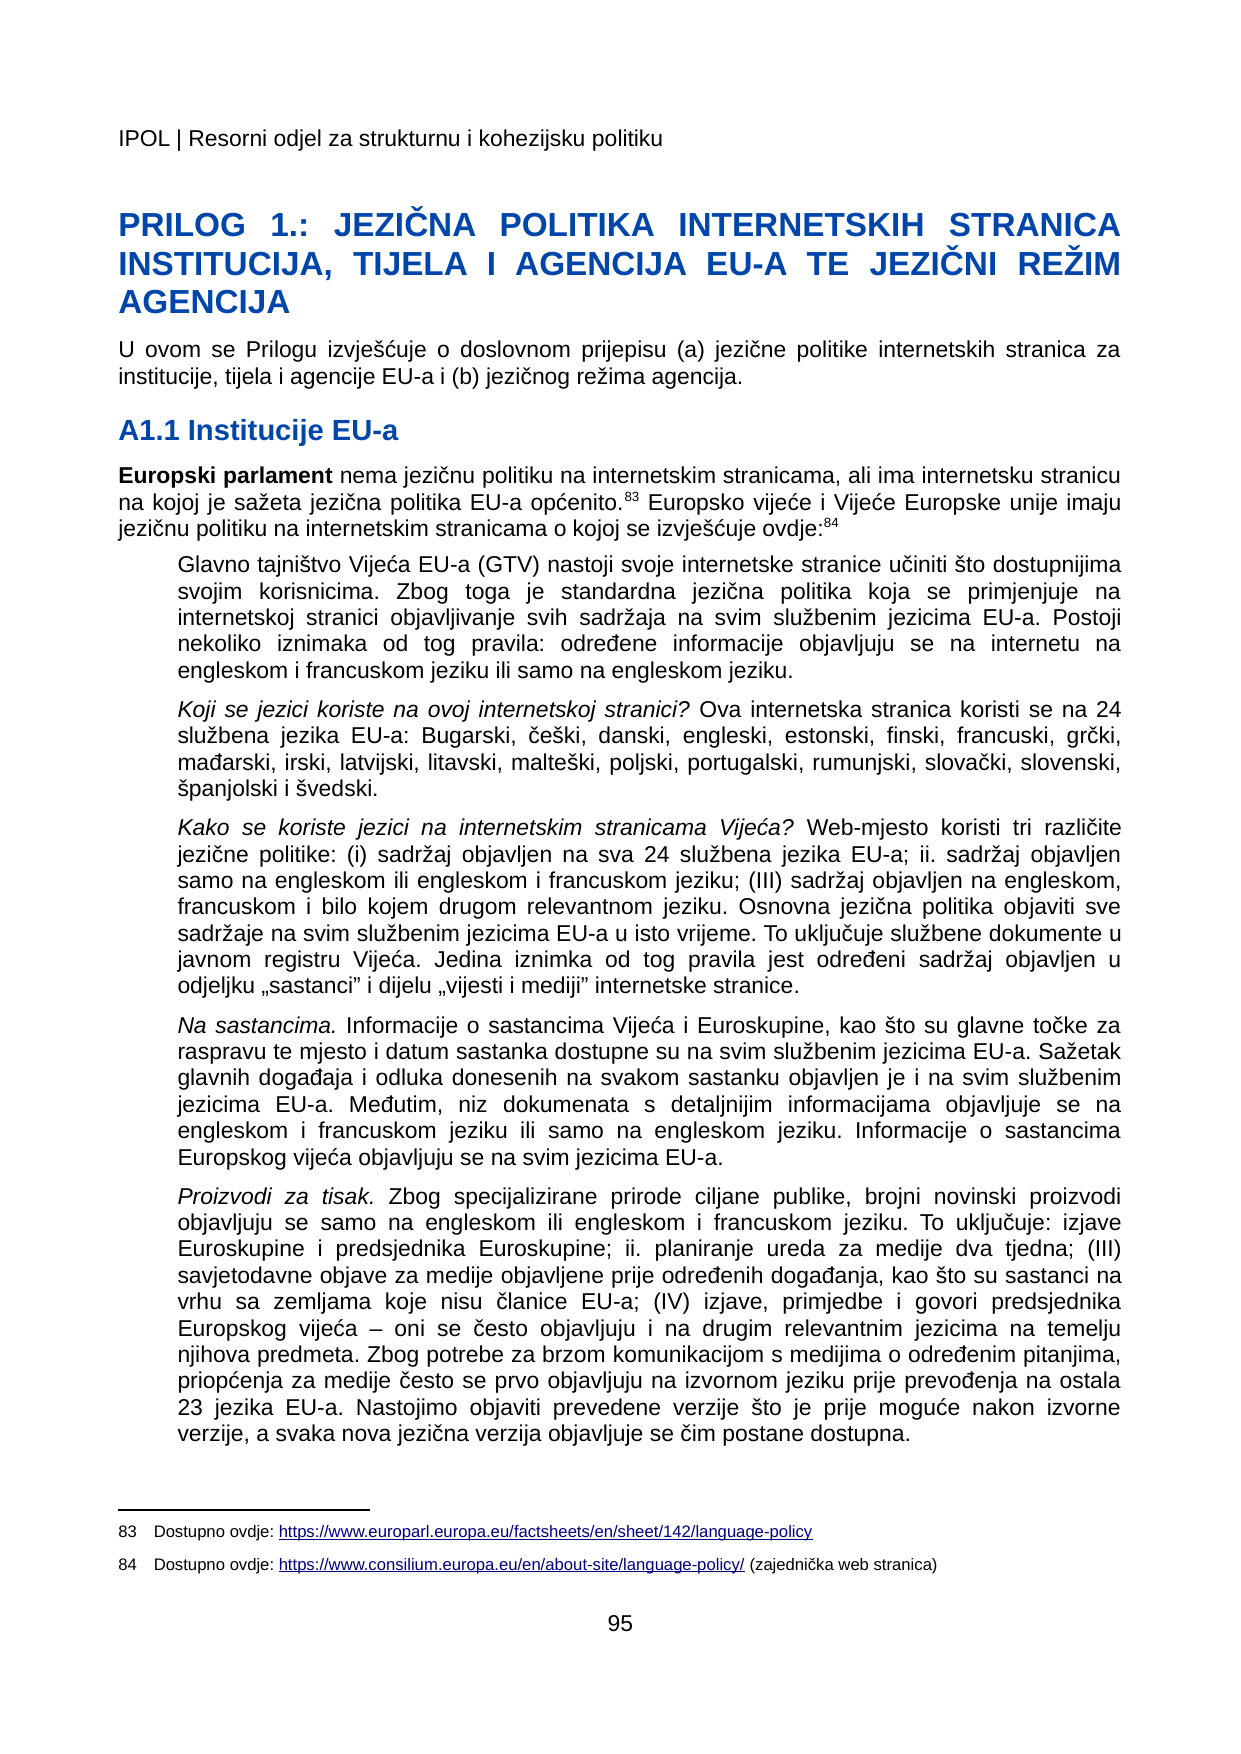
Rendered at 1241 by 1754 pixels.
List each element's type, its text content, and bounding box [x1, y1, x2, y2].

text Glavno tajništvo Vijeća EU-a (GTV) nastoji svoje internetske stranice učiniti što dostupnijima svojim korisnicima. Zbog toga je standardna jezična politika koja se primjenjuje na internetskoj stranici objavljivanje svih sadržaja na svim službenim jezicima EU-a. Postoji nekoliko iznimaka od tog pravila: određene informacije objavljuju se na internetu na engleskom i francuskom jeziku ili samo na engleskom jeziku. [177, 551, 1122, 683]
text Dostupno ovdje: https://www.europarl.europa.eu/factsheets/en/sheet/142/language-policy [118, 1522, 1122, 1541]
text Dostupno ovdje: https://www.consilium.europa.eu/en/about-site/language-policy/ (zajednička web stranica) [118, 1554, 1122, 1573]
text Proizvodi za tisak. Zbog specijalizirane prirode ciljane publike, brojni novinski proizvodi objavljuju se samo na engleskom ili engleskom i francuskom jeziku. To uključuje: izjave Euroskupine i predsjednika Euroskupine; ii. planiranje ureda za medije dva tjedna; (III) savjetodavne objave za medije objavljene prije određenih događanja, kao što su sastanci na vrhu sa zemljama koje nisu članice EU-a; (IV) izjave, primjedbe i govori predsjednika Europskog vijeća – oni se često objavljuju i na drugim relevantnim jezicima na temelju njihova predmeta. Zbog potrebe za brzom komunikacijom s medijima o određenim pitanjima, priopćenja za medije često se prvo objavljuju na izvornom jeziku prije prevođenja na ostala 23 jezika EU-a. Nastojimo objaviti prevedene verzije što je prije moguće nakon izvorne verzije, a svaka nova jezična verzija objavljuje se čim postane dostupna. [177, 1183, 1122, 1446]
text Europski parlament nema jezičnu politiku na internetskim stranicama, ali ima internetsku stranicu na kojoj je sažeta jezična politika EU-a općenito. Europsko vijeće i Vijeće Europske unije imaju jezičnu politiku na internetskim stranicama o kojoj se izvješćuje ovdje: [118, 462, 1122, 542]
text Kako se koriste jezici na internetskim stranicama Vijeća? Web-mjesto koristi tri različite jezične politike: (i) sadržaj objavljen na sva 24 službena jezika EU-a; ii. sadržaj objavljen samo na engleskom ili engleskom i francuskom jeziku; (III) sadržaj objavljen na engleskom, francuskom i bilo kojem drugom relevantnom jeziku. Osnovna jezična politika objaviti sve sadržaje na svim službenim jezicima EU-a u isto vrijeme. To uključuje službene dokumente u javnom registru Vijeća. Jedina iznimka od tog pravila jest određeni sadržaj objavljen u odjeljku „sastanci” i dijelu „vijesti i mediji” internetske stranice. [177, 814, 1122, 999]
subtitle A1.1 Institucije EU-a [118, 413, 1122, 447]
text Koji se jezici koriste na ovoj internetskoj stranici? Ova internetska stranica koristi se na 24 službena jezika EU-a: Bugarski, češki, danski, engleski, estonski, finski, francuski, grčki, mađarski, irski, latvijski, litavski, malteški, poljski, portugalski, rumunjski, slovački, slovenski, španjolski i švedski. [177, 696, 1122, 801]
text Na sastancima. Informacije o sastancima Vijeća i Euroskupine, kao što su glavne točke za raspravu te mjesto i datum sastanka dostupne su na svim službenim jezicima EU-a. Sažetak glavnih događaja i odluka donesenih na svakom sastanku objavljen je i na svim službenim jezicima EU-a. Međutim, niz dokumenata s detaljnijim informacijama objavljuje se na engleskom i francuskom jeziku ili samo na engleskom jeziku. Informacije o sastancima Europskog vijeća objavljuju se na svim jezicima EU-a. [177, 1012, 1122, 1170]
text U ovom se Prilogu izvješćuje o doslovnom prijepisu (a) jezične politike internetskih stranica za institucije, tijela i agencije EU-a i (b) jezičnog režima agencija. [118, 336, 1122, 389]
subtitle PRILOG 1.: JEZIČNA POLITIKA INTERNETSKIH STRANICA INSTITUCIJA, TIJELA I AGENCIJA EU-A TE JEZIČNI REŽIM AGENCIJA [118, 205, 1122, 321]
